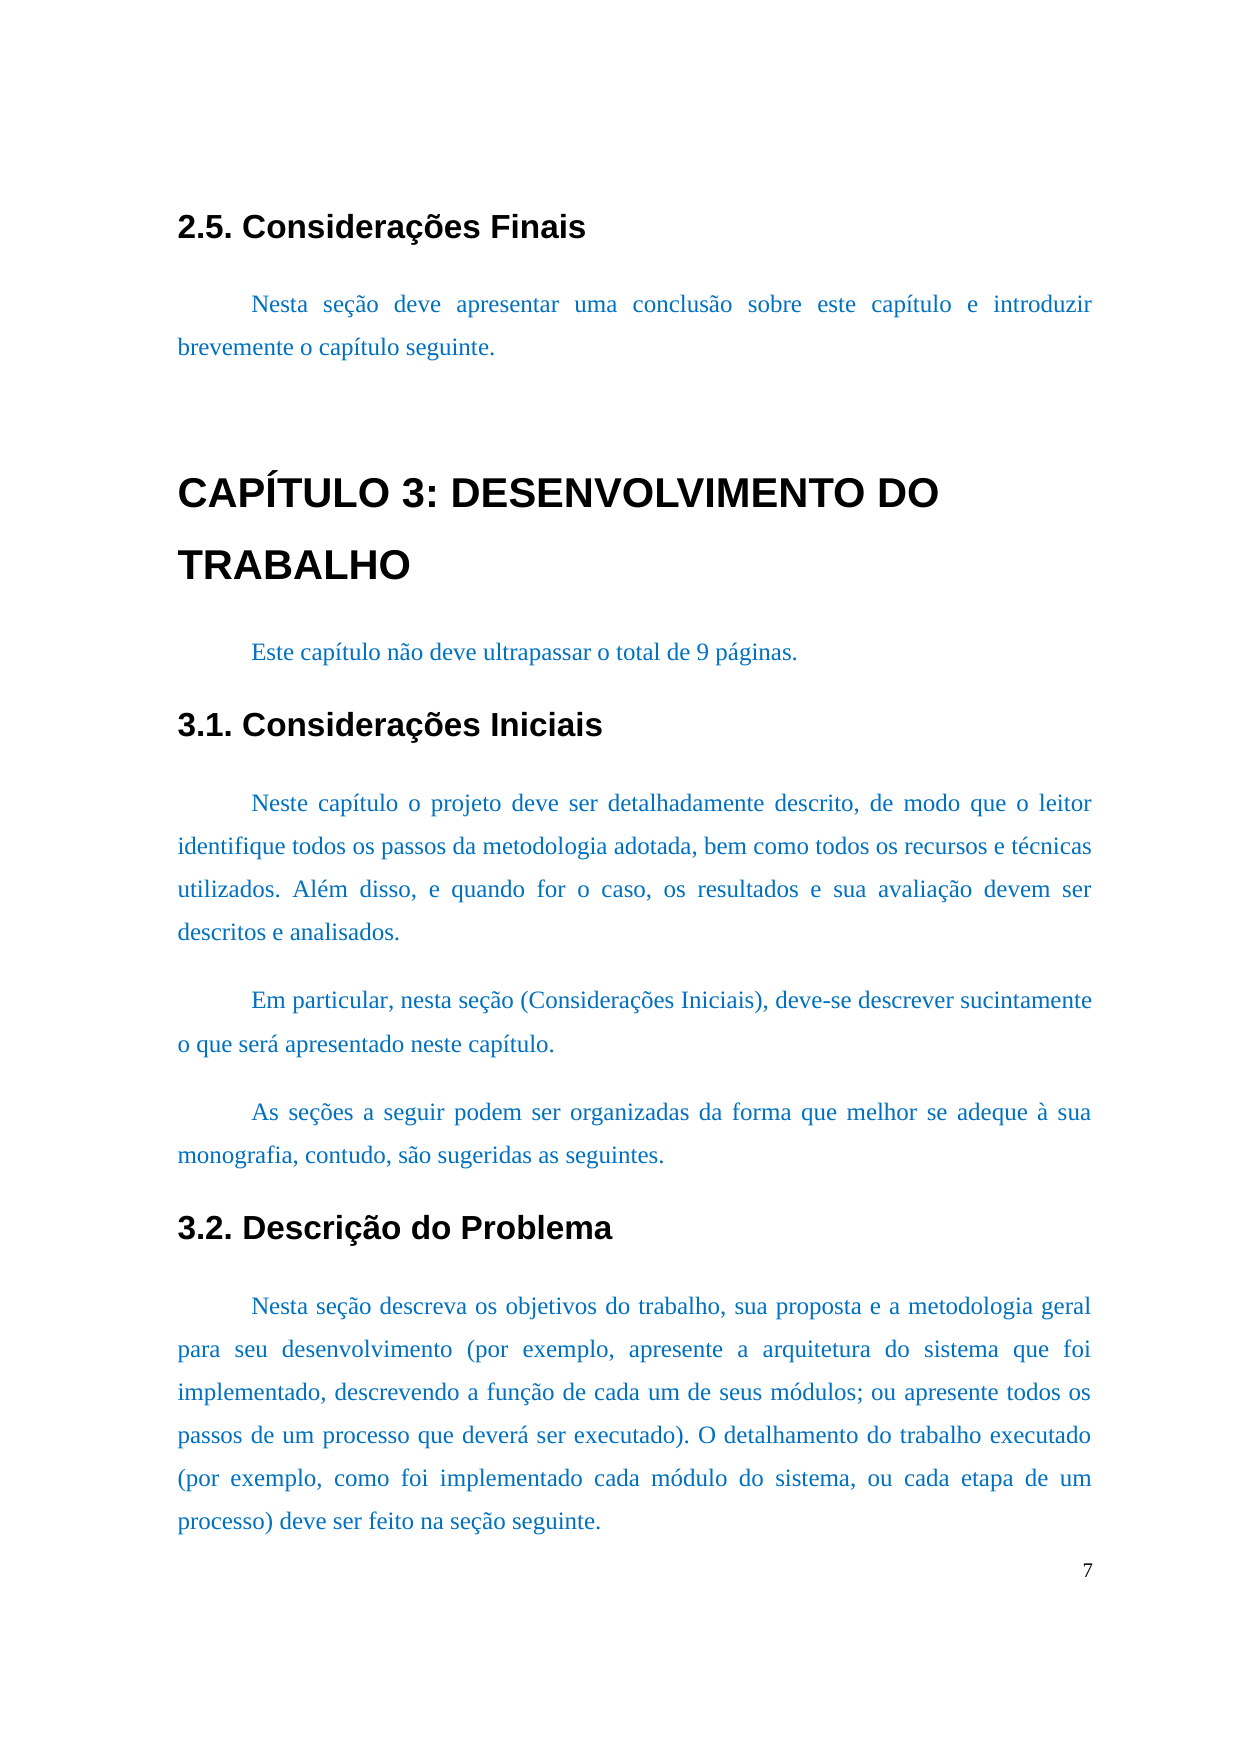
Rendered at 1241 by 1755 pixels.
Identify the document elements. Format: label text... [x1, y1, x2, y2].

text As seções a seguir podem ser organizadas da forma que melhor se adeque à sua monografia, contudo, são sugeridas as seguintes. [177, 1097, 1093, 1169]
subtitle 3.2. Descrição do Problema [177, 1208, 1093, 1247]
text Neste capítulo o projeto deve ser detalhadamente descrito, de modo que o leitor identifique todos os passos da metodologia adotada, bem como todos os recursos e técnicas utilizados. Além disso, e quando for o caso, os resultados e sua avaliação devem ser descritos e analisados. [177, 788, 1093, 946]
text Nesta seção descreva os objetivos do trabalho, sua proposta e a metodologia geral para seu desenvolvimento (por exemplo, apresente a arquitetura do sistema que foi implementado, descrevendo a função de cada um de seus módulos; ou apresente todos os passos de um processo que deverá ser executado). O detalhamento do trabalho executado (por exemplo, como foi implementado cada módulo do sistema, ou cada etapa de um processo) deve ser feito na seção seguinte. [177, 1291, 1093, 1535]
text Este capítulo não deve ultrapassar o total de 9 páginas. [177, 637, 1093, 666]
subtitle 3.1. Considerações Iniciais [177, 706, 1093, 744]
text Em particular, nesta seção (Considerações Iniciais), deve-se descrever sucintamente o que será apresentado neste capítulo. [177, 986, 1093, 1057]
subtitle 2.5. Considerações Finais [177, 207, 1093, 245]
subtitle CAPÍTULO 3: DESENVOLVIMENTO DO TRABALHO [177, 469, 1093, 588]
text Nesta seção deve apresentar uma conclusão sobre este capítulo e introduzir brevemente o capítulo seguinte. [177, 289, 1093, 361]
